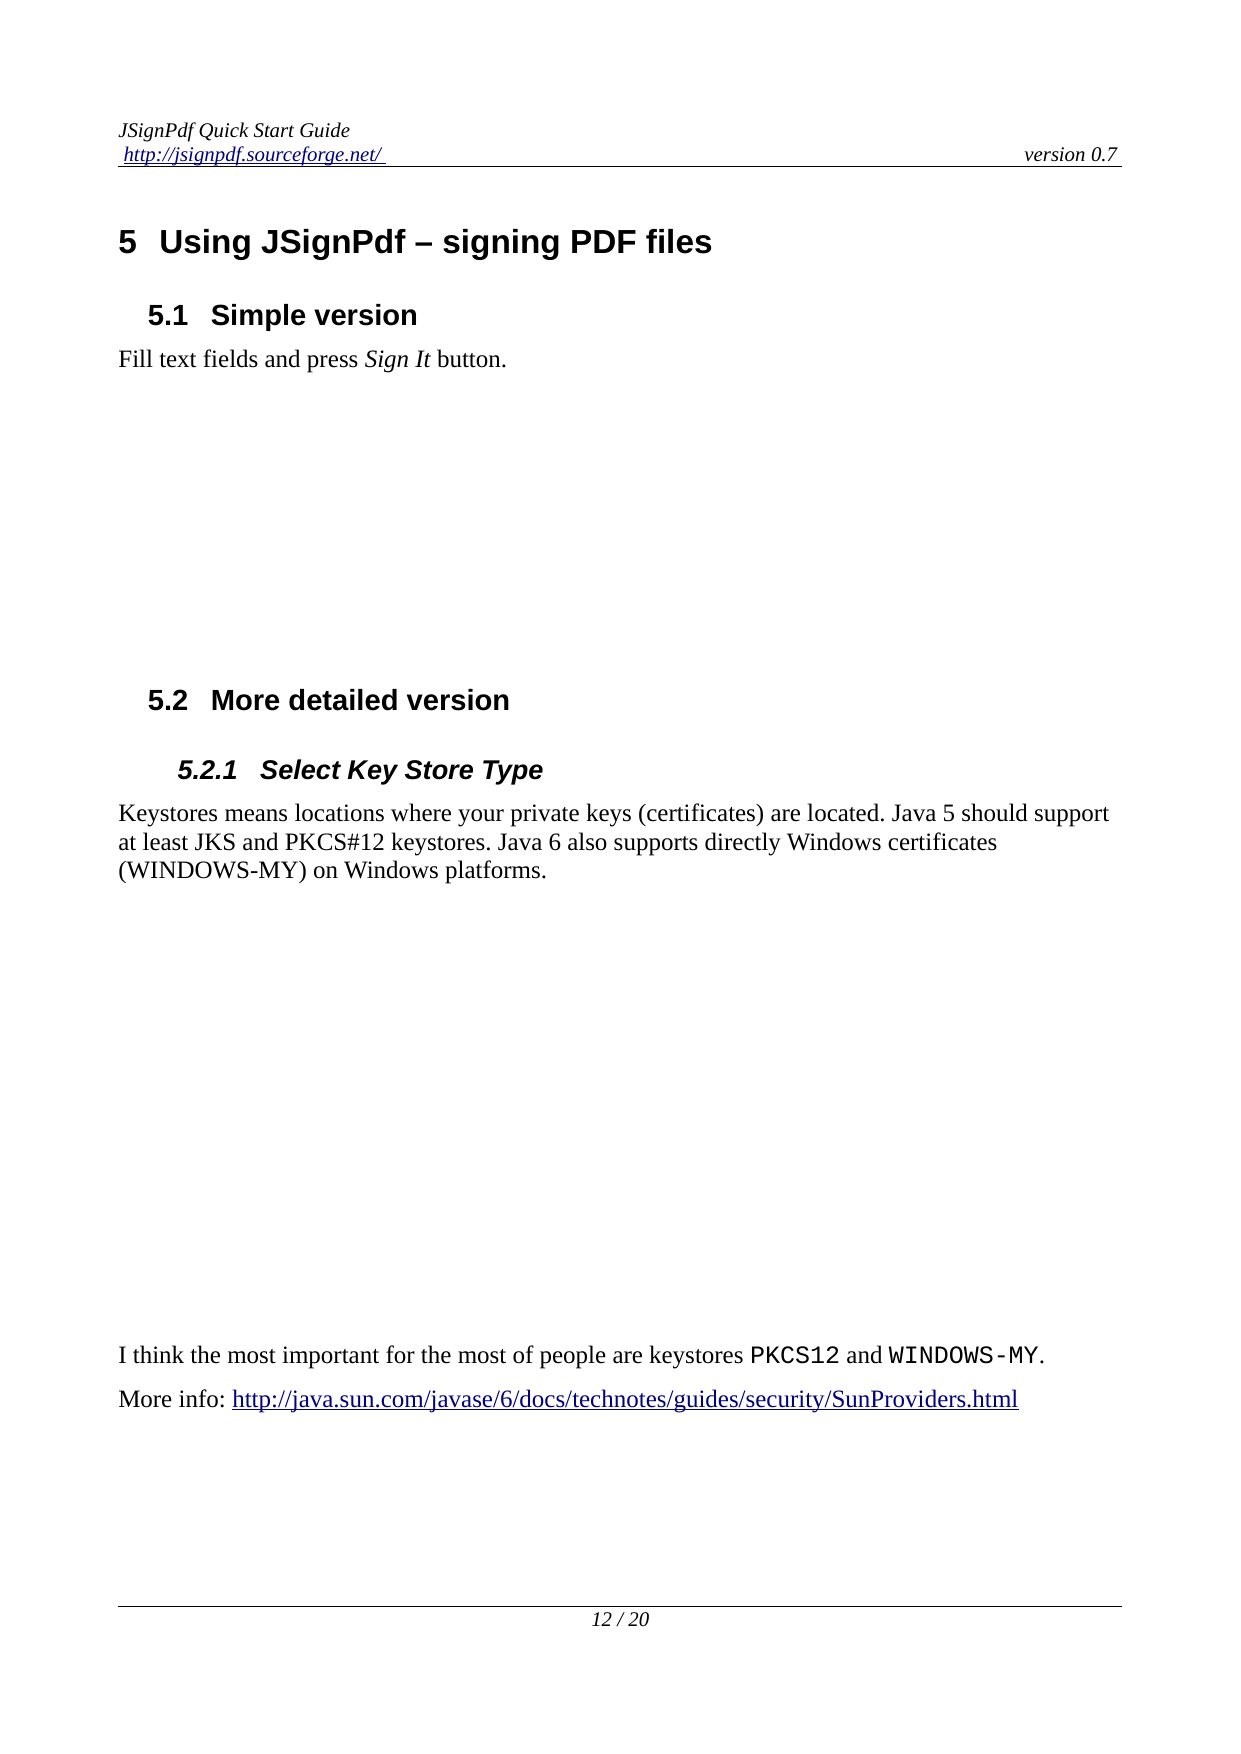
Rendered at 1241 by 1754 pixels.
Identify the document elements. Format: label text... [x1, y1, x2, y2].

subtitle Simple version [148, 298, 1116, 331]
subtitle Using JSignPdf – signing PDF files [118, 222, 1122, 260]
text Fill text fields and press Sign It button. [118, 344, 1122, 372]
text Keystores means locations where your private keys (certificates) are located. Java 5 should support at least JKS and PKCS#12 keystores. Java 6 also supports directly Windows certificates (WINDOWS-MY) on Windows platforms. [118, 798, 1122, 884]
subtitle Select Key Store Type [177, 754, 1122, 785]
text I think the most important for the most of people are keystores PKCS12 and WINDOWS-MY. [118, 897, 1122, 1371]
text More info: http://java.sun.com/javase/6/docs/technotes/guides/security/SunProviders.html [118, 1384, 1122, 1413]
subtitle More detailed version [148, 410, 1116, 717]
